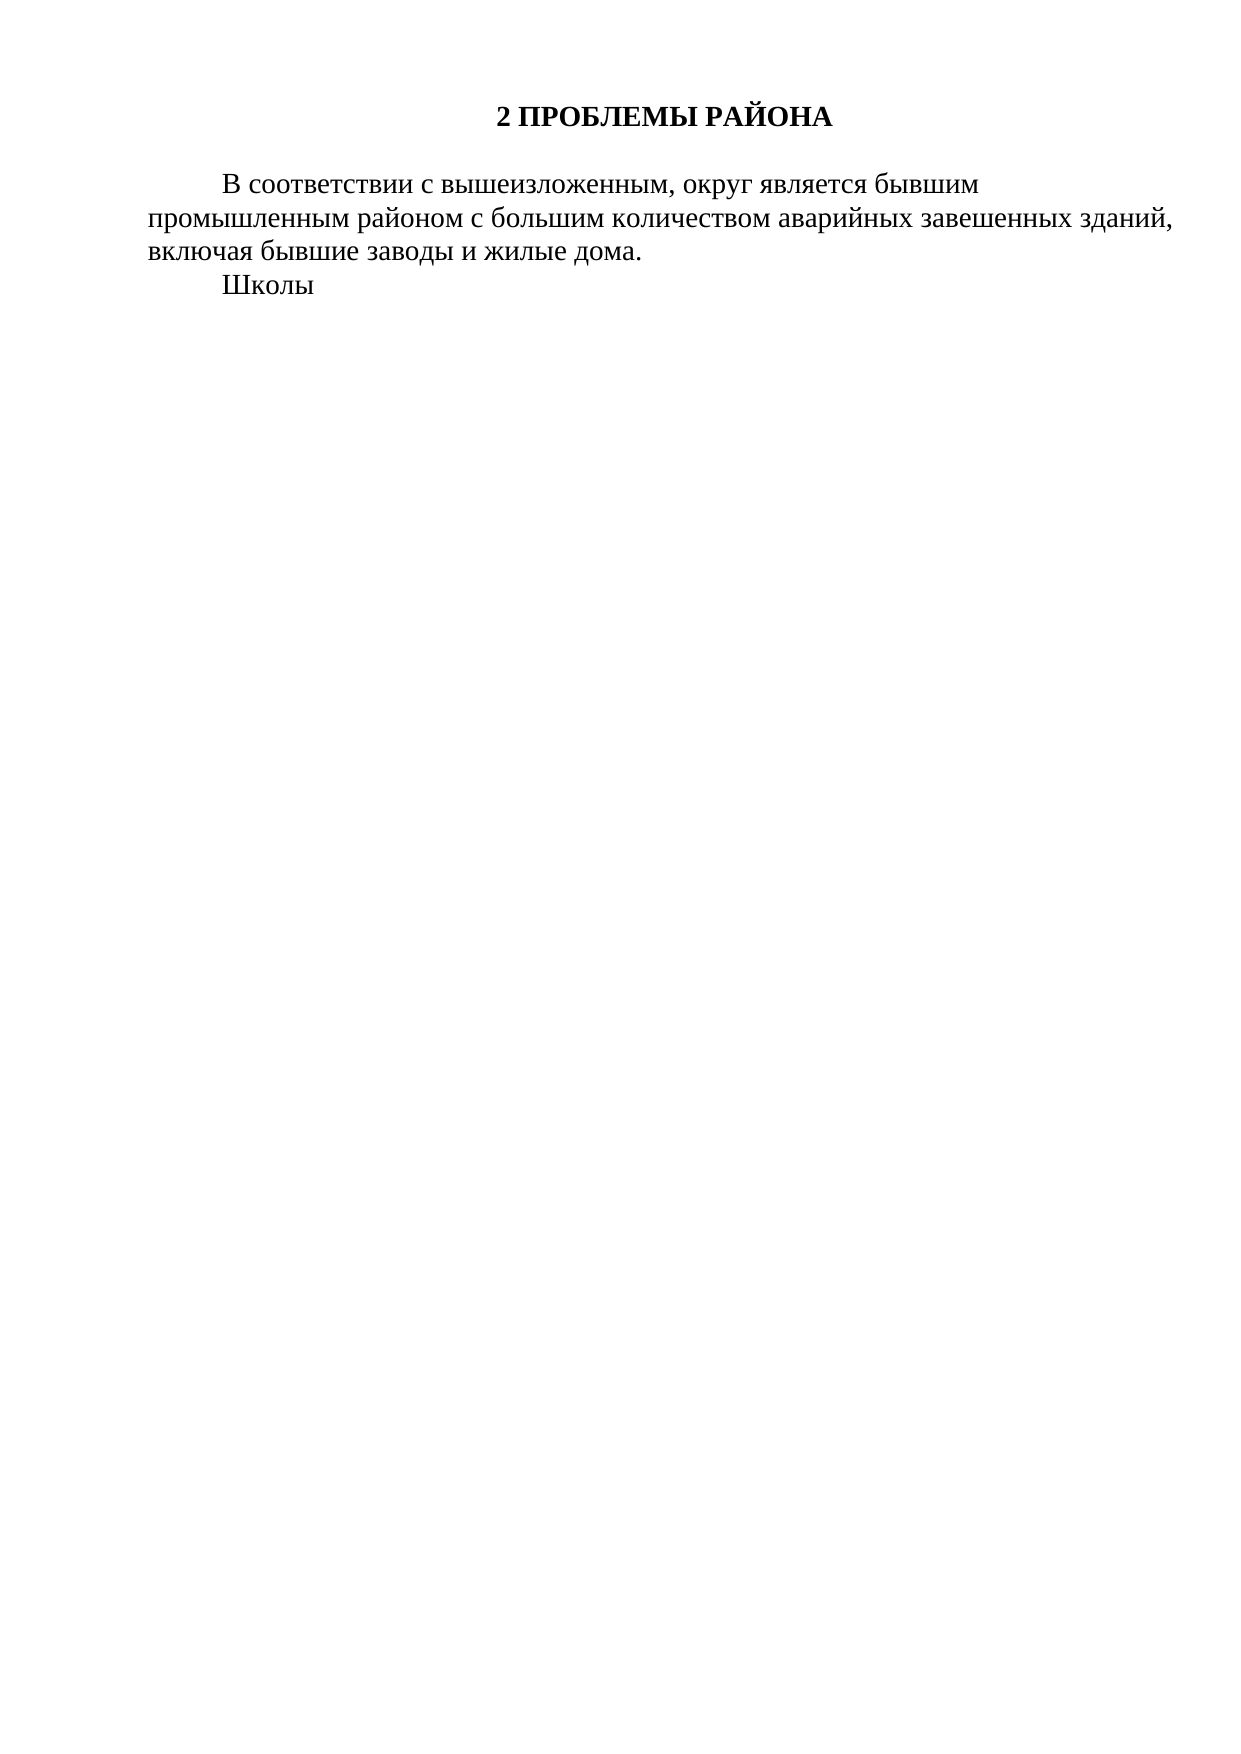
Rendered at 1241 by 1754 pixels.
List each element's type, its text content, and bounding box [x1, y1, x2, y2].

text Школы [148, 267, 1181, 300]
text В соответствии с вышеизложенным, округ является бывшим промышленным районом с большим количеством аварийных завешенных зданий, включая бывшие заводы и жилые дома. [148, 166, 1181, 267]
text 2 ПРОБЛЕМЫ РАЙОНА [148, 99, 1181, 133]
